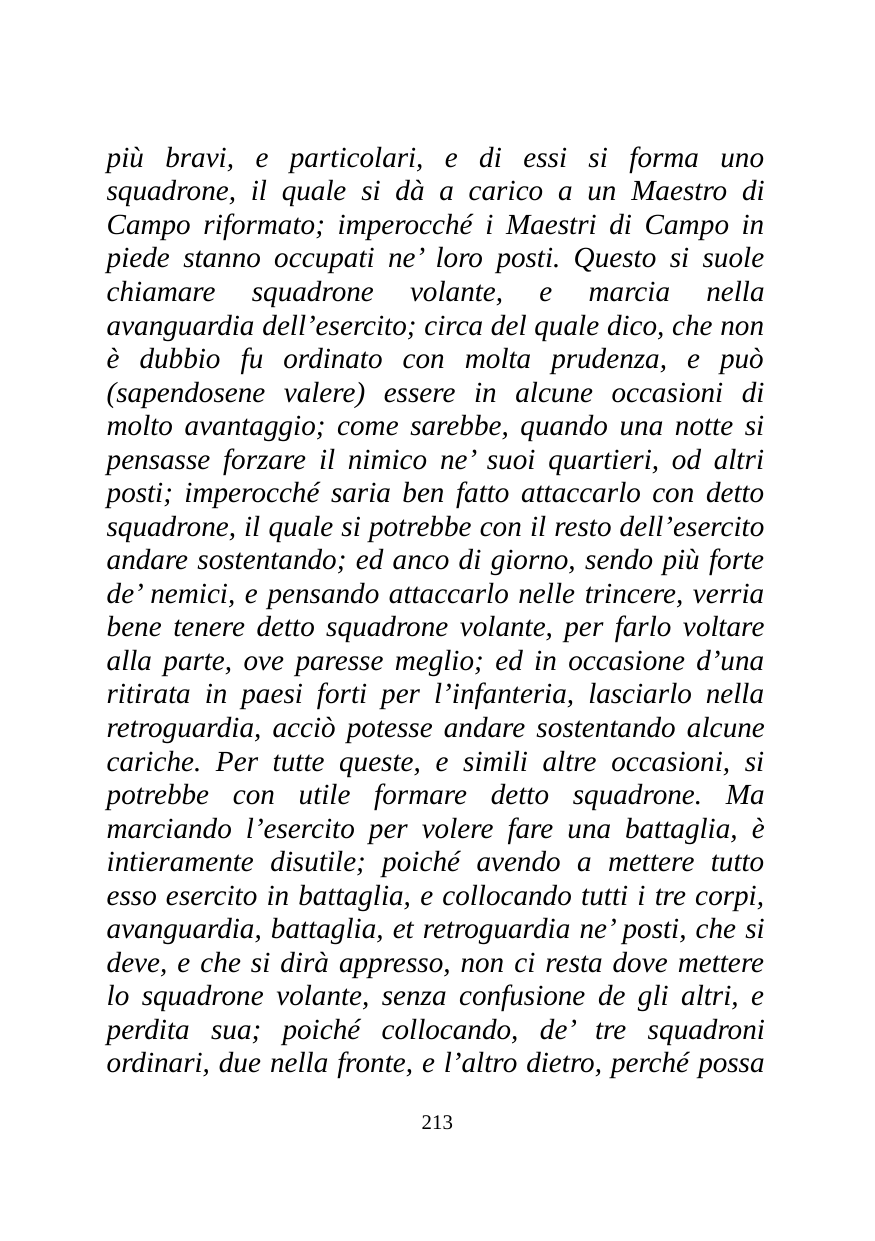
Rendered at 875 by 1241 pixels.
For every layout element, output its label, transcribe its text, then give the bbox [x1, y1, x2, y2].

text più bravi, e particolari, e di essi si forma uno squadrone, il quale si dà a carico a un Maestro di Campo riformato; imperocché i Maestri di Campo in piede stanno occupati ne’ loro posti. Questo si suole chiamare squadrone volante, e marcia nella avanguardia dell’esercito; circa del quale dico, che non è dubbio fu ordinato con molta prudenza, e può (sapendosene valere) essere in alcune occasioni di molto avantaggio; come sarebbe, quando una notte si pensasse forzare il nimico ne’ suoi quartieri, od altri posti; imperocché saria ben fatto attaccarlo con detto squadrone, il quale si potrebbe con il resto dell’esercito andare sostentando; ed anco di giorno, sendo più forte de’ nemici, e pensando attaccarlo nelle trincere, verria bene tenere detto squadrone volante, per farlo voltare alla parte, ove paresse meglio; ed in occasione d’una ritirata in paesi forti per l’infanteria, lasciarlo nella retroguardia, acciò potesse andare sostentando alcune cariche. Per tutte queste, e simili altre occasioni, si potrebbe con utile formare detto squadrone. Ma marciando l’esercito per volere fare una battaglia, è intieramente disutile; poiché avendo a mettere tutto esso esercito in battaglia, e collocando tutti i tre corpi, avanguardia, battaglia, et retroguardia ne’ posti, che si deve, e che si dirà appresso, non ci resta dove mettere lo squadrone volante, senza confusione de gli altri, e perdita sua; poiché collocando, de’ tre squadroni ordinari, due nella fronte, e l’altro dietro, perché possa [106, 140, 768, 1079]
